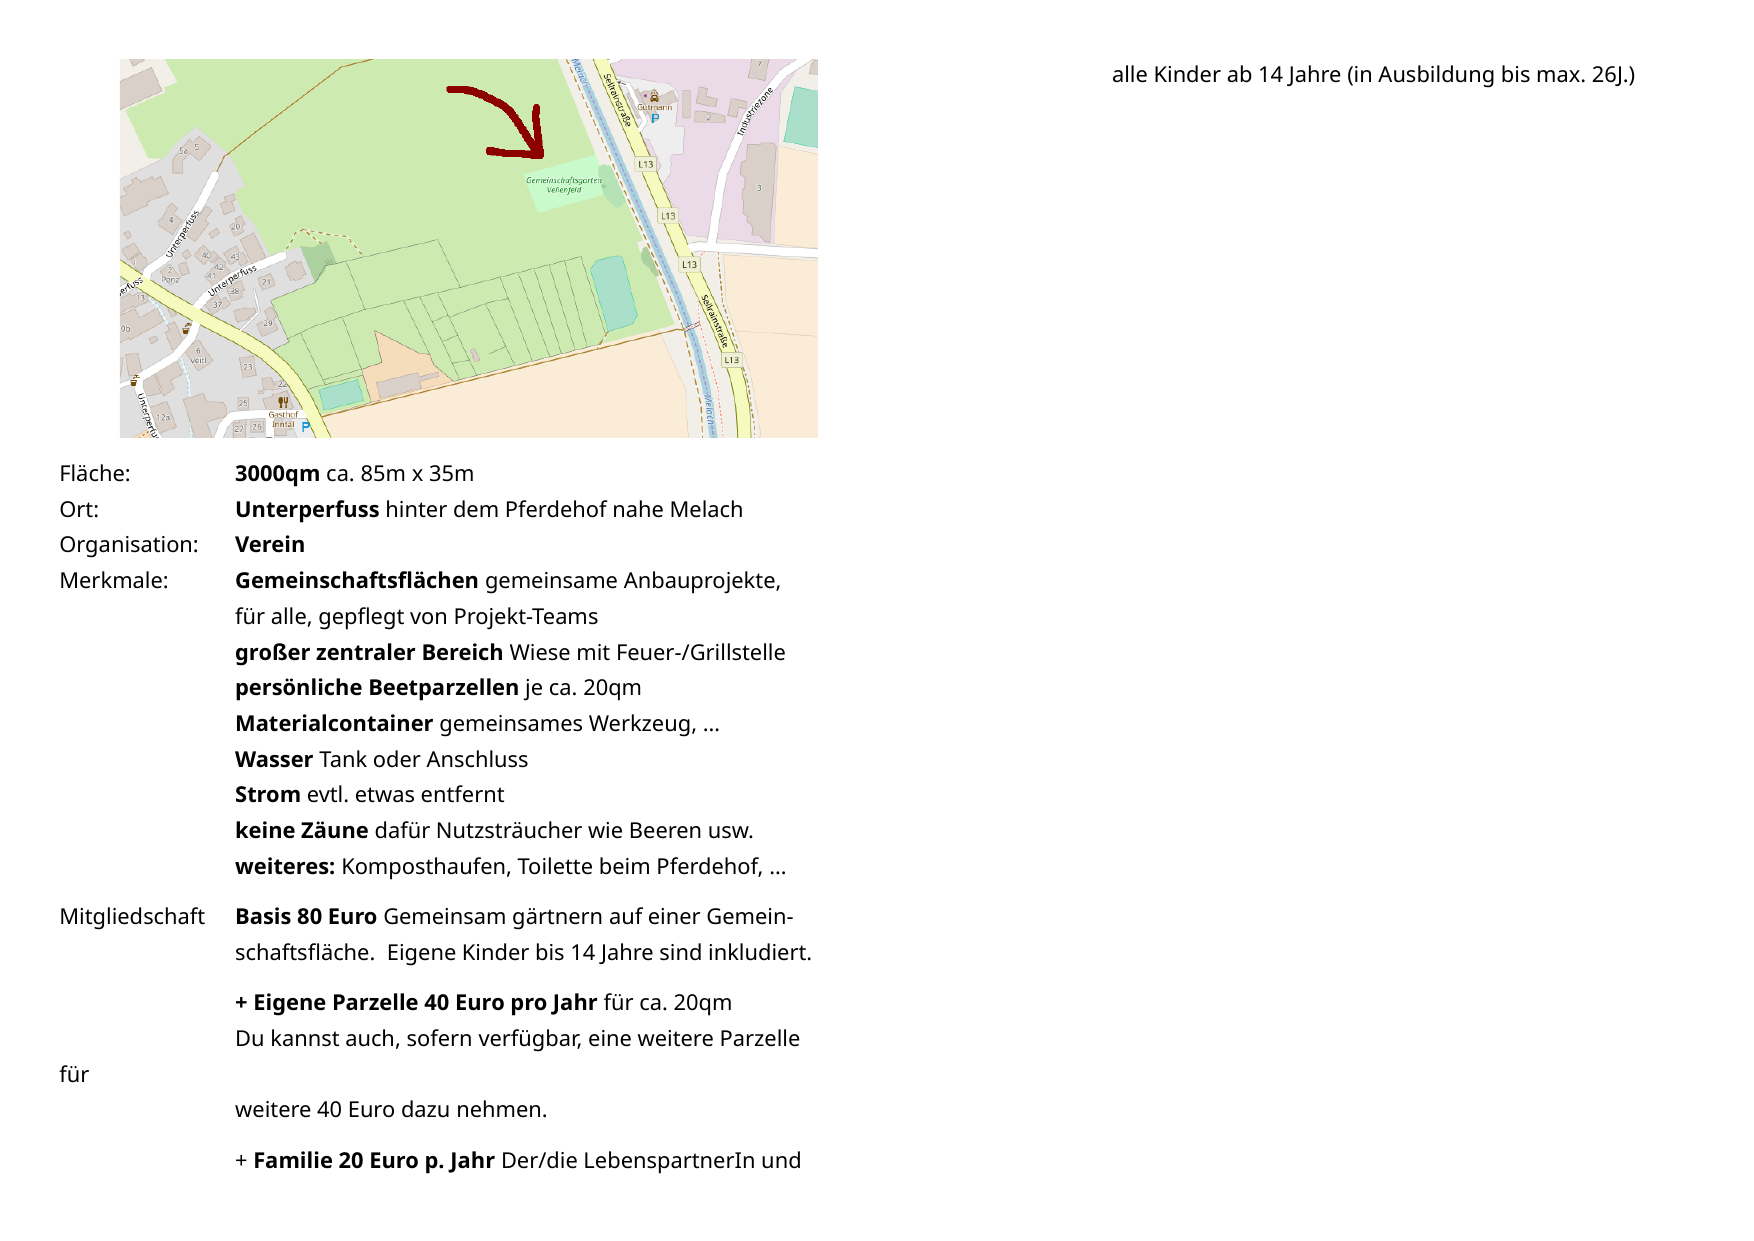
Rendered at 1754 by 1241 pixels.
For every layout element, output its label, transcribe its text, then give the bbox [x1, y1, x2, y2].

text Mitgliedschaft Basis 80 Euro Gemeinsam gärtnern auf einer Gemein- schafts­fläche. Eigene Kinder bis 14 Jahre sind inkludiert. [59, 901, 818, 967]
text Fläche: 3000qm ca. 85m x 35m Ort: Unterperfuss hinter dem Pferdehof nahe Melach Organisation: Verein Merkmale: Gemeinschaftsflächen gemeinsame Anbauprojekte, für alle, gepflegt von Projekt-Teams großer zentraler Bereich Wiese mit Feuer-/Grillstelle persönliche Beetparzellen je ca. 20qm Materialcontainer gemeinsames Werkzeug, … Wasser Tank oder Anschluss Strom evtl. etwas entfernt keine Zäune dafür Nutzsträucher wie Beeren usw. weiteres: Komposthaufen, Toilette beim Pferdehof, … [59, 458, 818, 881]
text + Eigene Parzelle 40 Euro pro Jahr für ca. 20qm Du kannst auch, sofern verfügbar, eine weitere Parzelle für weitere 40 Euro dazu nehmen. [59, 987, 818, 1124]
text alle Kinder ab 14 Jahre (in Ausbildung bis max. 26J.) [936, 59, 1695, 89]
picture [119, 59, 818, 438]
text + Familie 20 Euro p. Jahr Der/die LebenspartnerIn und [59, 1145, 818, 1174]
